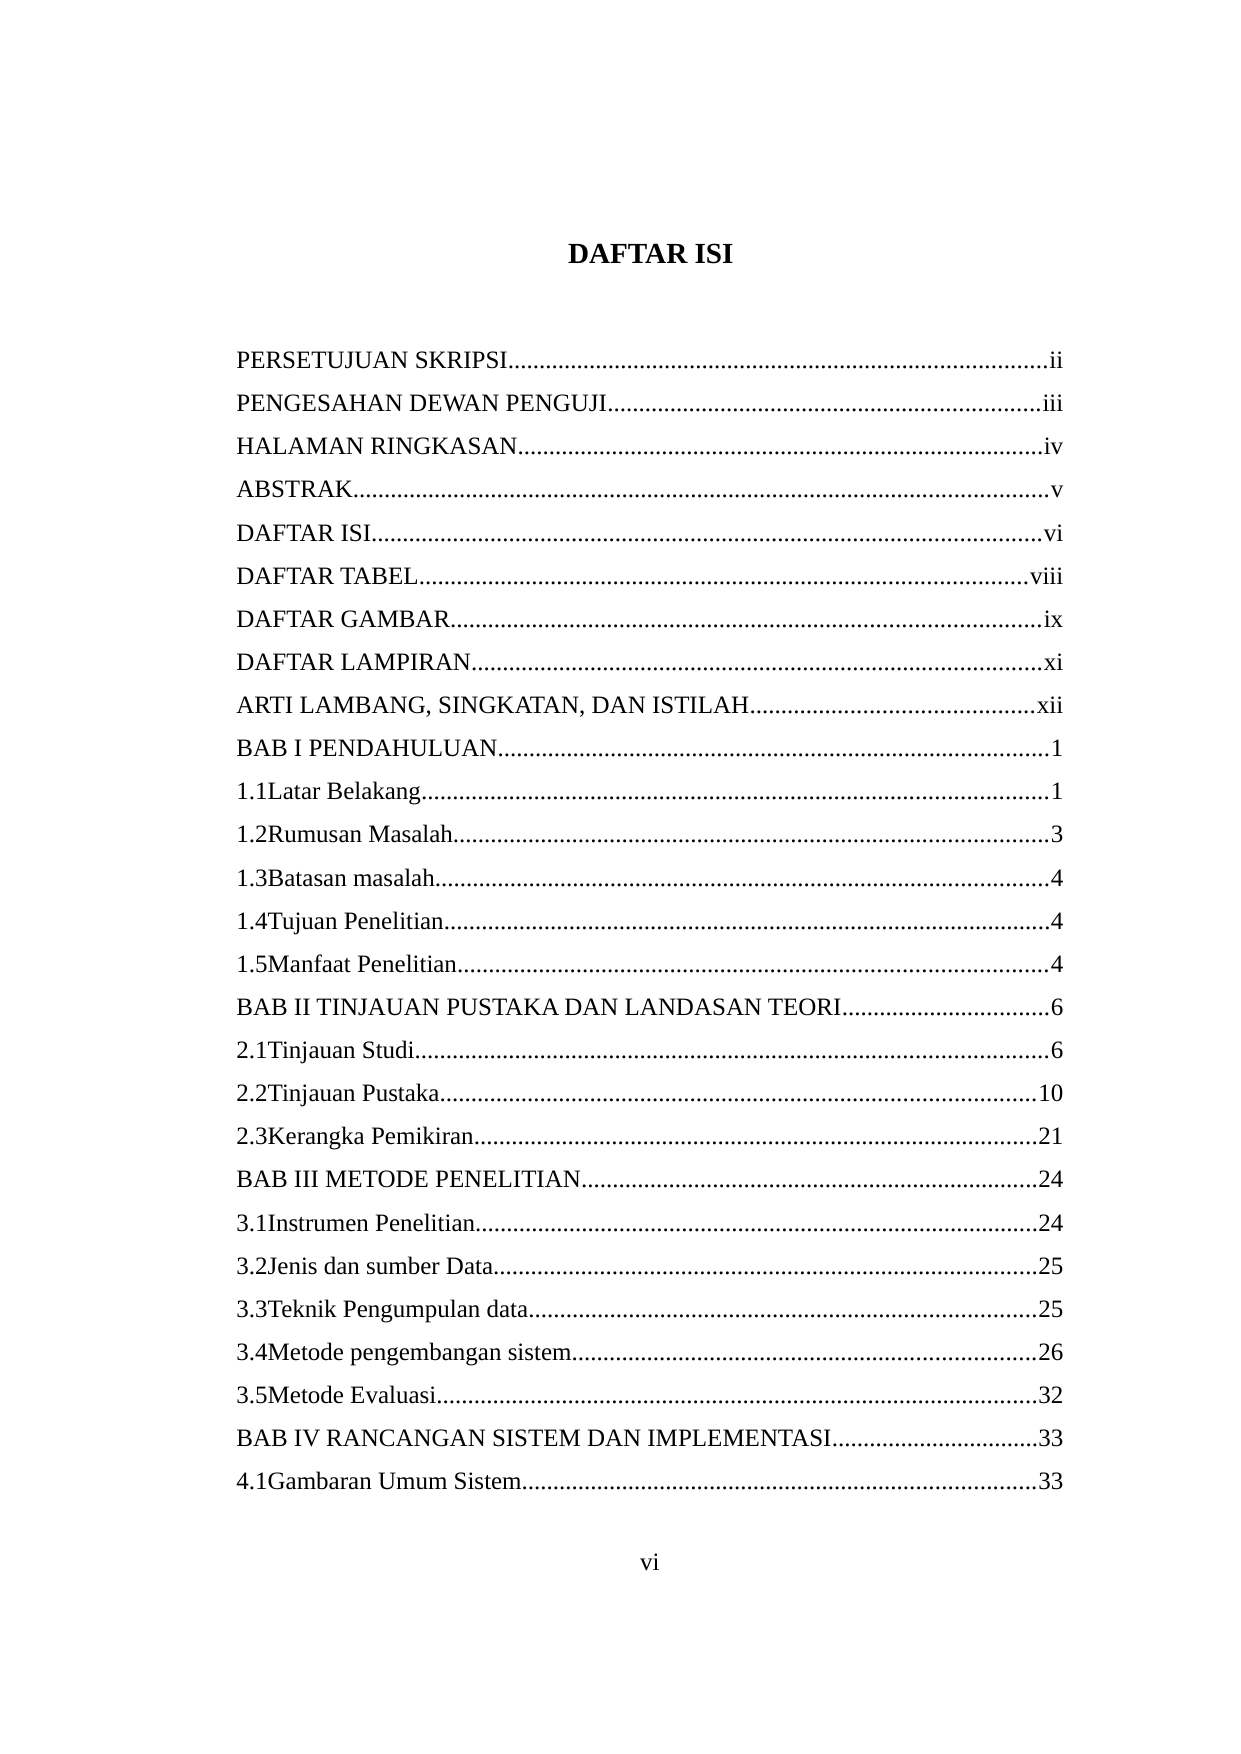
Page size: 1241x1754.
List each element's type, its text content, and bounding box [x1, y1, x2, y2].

text 2.2Tinjauan Pustaka 10 [236, 1078, 1063, 1107]
text Daftar gambar ix [236, 604, 1063, 633]
text 1.4Tujuan Penelitian 4 [236, 906, 1063, 934]
text 2.3Kerangka Pemikiran 21 [236, 1121, 1063, 1150]
text PERSETUJUAN SKRIPSI ii [236, 345, 1063, 374]
text DAFTAR ISI vi [236, 518, 1063, 546]
text BAB III Metode penelitian 24 [236, 1164, 1063, 1193]
text 1.2Rumusan Masalah 3 [236, 819, 1063, 848]
text BAB IV RANCANGAN SISTEM DAN IMPLEMENTASI 33 [236, 1423, 1063, 1452]
text Daftar lampiran xi [236, 647, 1063, 676]
subtitle DAFTAR ISI [236, 236, 1063, 270]
text 1.5Manfaat Penelitian 4 [236, 949, 1063, 978]
text 3.1Instrumen Penelitian 24 [236, 1208, 1063, 1236]
text 3.4Metode pengembangan sistem 26 [236, 1337, 1063, 1366]
text 1.3Batasan masalah 4 [236, 863, 1063, 891]
text Daftar tabel viii [236, 561, 1063, 589]
text BAB I Pendahuluan 1 [236, 733, 1063, 762]
text 2.1Tinjauan Studi 6 [236, 1035, 1063, 1064]
text 3.5Metode Evaluasi 32 [236, 1380, 1063, 1409]
text 4.1Gambaran Umum Sistem 33 [236, 1466, 1063, 1495]
text Arti lambang, singkatan, dan istilah xii [236, 690, 1063, 719]
text 3.2Jenis dan sumber Data 25 [236, 1251, 1063, 1279]
text ABSTRAK v [236, 474, 1063, 503]
text 3.3Teknik Pengumpulan data 25 [236, 1294, 1063, 1323]
text BAB II TINJAUAN PUSTAKA DAN LANDASAN TEORI 6 [236, 992, 1063, 1021]
text 1.1Latar Belakang 1 [236, 776, 1063, 805]
text PENGESAHAN DEWAN PENGUJI iii [236, 388, 1063, 417]
text Halaman ringkasan iv [236, 431, 1063, 460]
